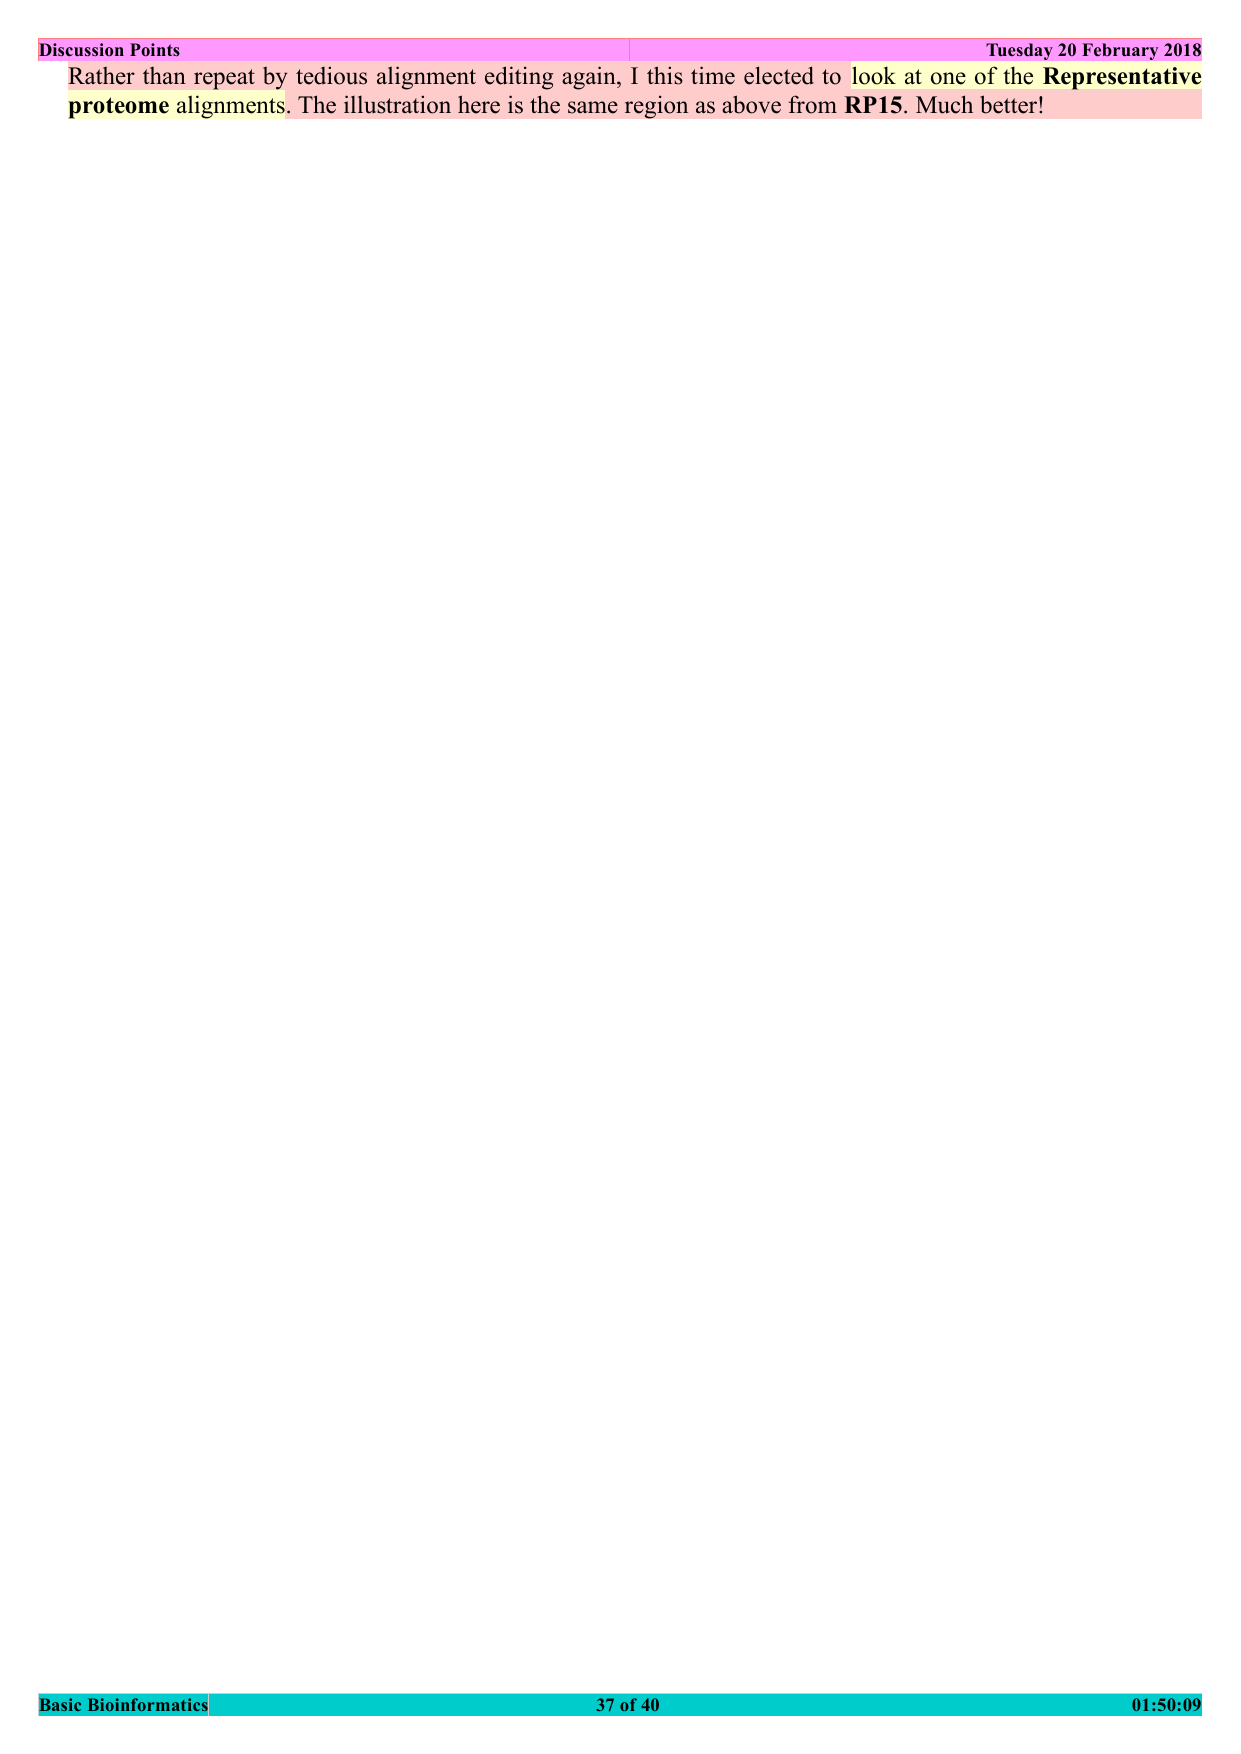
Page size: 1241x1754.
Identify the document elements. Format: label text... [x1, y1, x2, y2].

text Rather than repeat by tedious alignment editing again, I this time elected to look at one of the Representative proteome alignments. The illustration here is the same region as above from RP15. Much better! [68, 61, 1202, 119]
